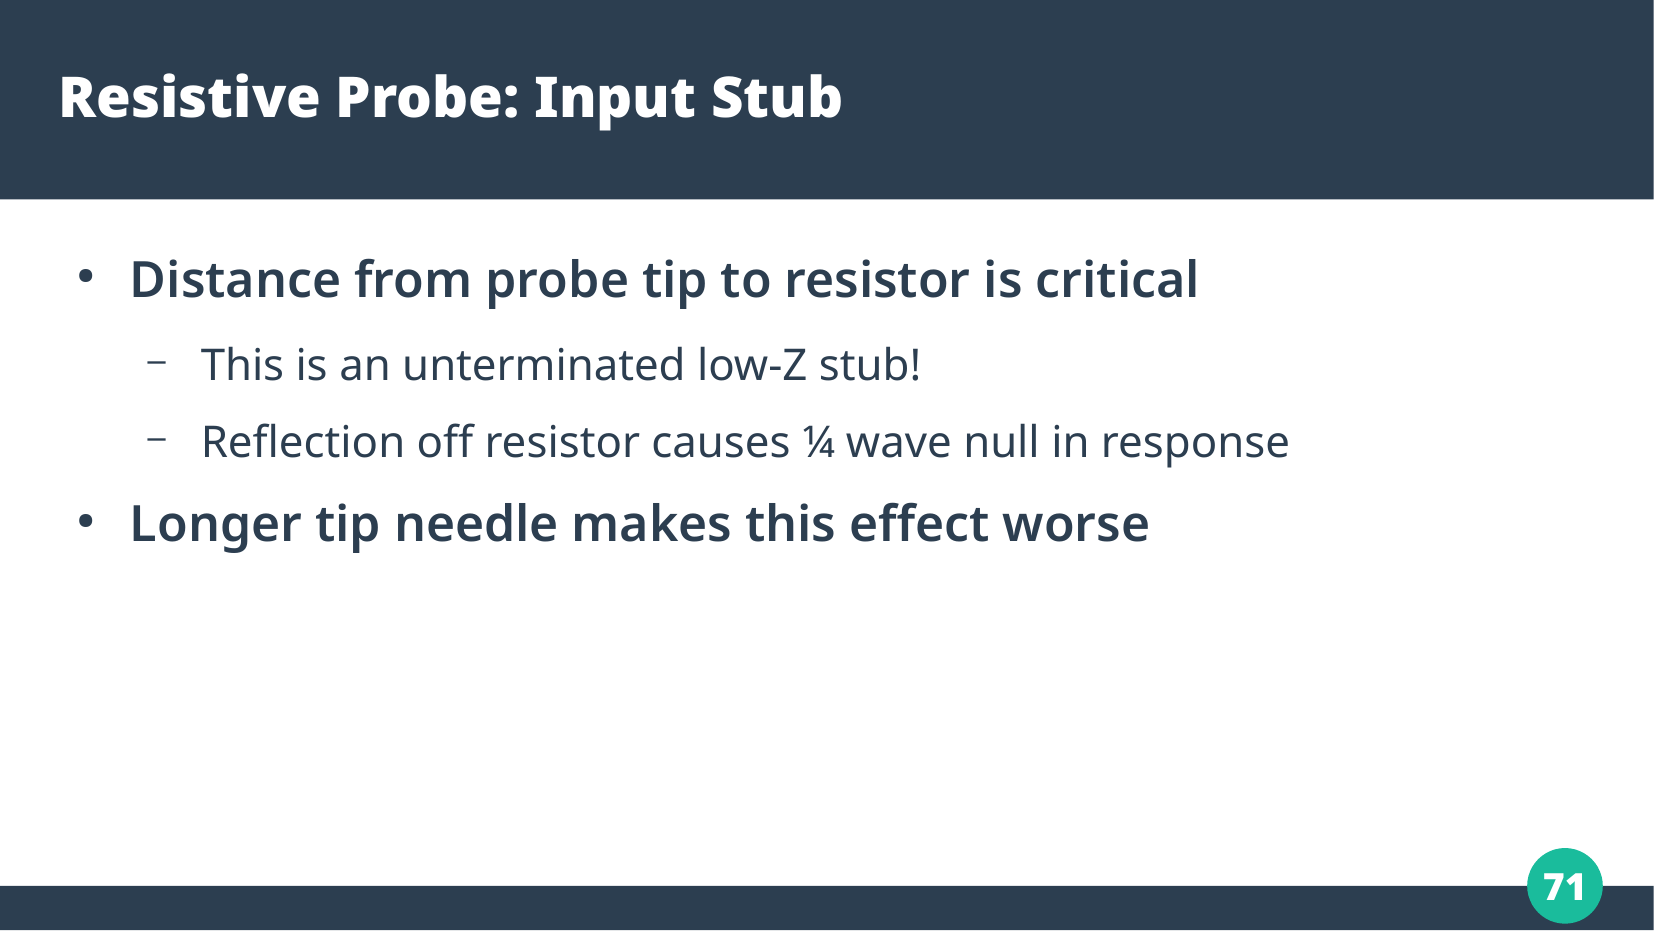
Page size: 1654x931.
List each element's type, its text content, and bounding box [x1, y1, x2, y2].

title Resistive Probe: Input Stub [59, 37, 1595, 155]
list Distance from probe tip to resistor is critical This is an unterminated low-Z stub! Reflection off resistor causes ¼ wave null in response Longer tip needle makes this effect worse [59, 243, 1595, 864]
